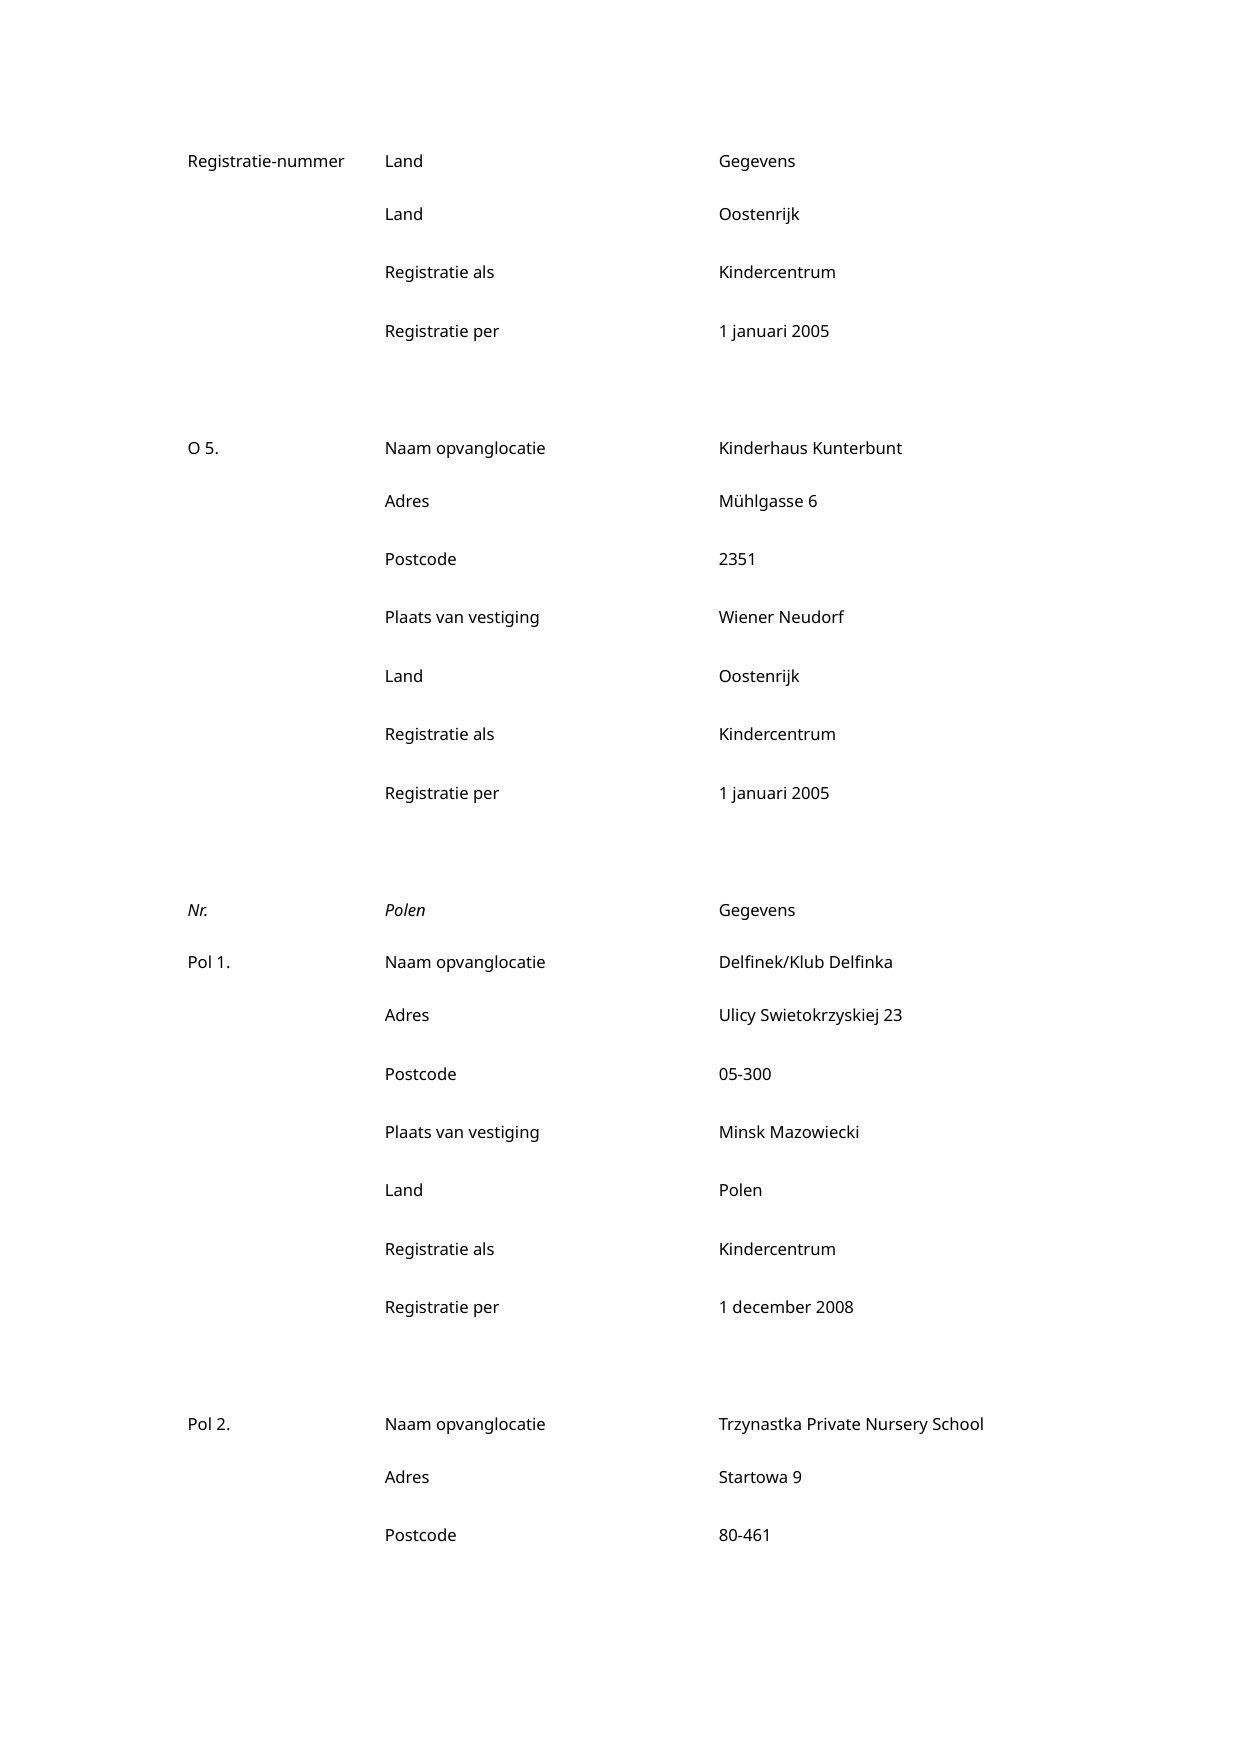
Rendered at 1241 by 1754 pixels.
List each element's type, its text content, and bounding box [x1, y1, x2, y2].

table_cell Delfinek/Klub Delfinka [719, 951, 1053, 1004]
table_cell [188, 1062, 384, 1121]
table_cell Kindercentrum [719, 723, 1053, 781]
table_cell Minsk Mazowiecki [719, 1121, 1053, 1179]
table_cell Land [385, 1179, 718, 1237]
table_cell [188, 665, 384, 723]
table_cell Polen [385, 898, 718, 951]
table_cell [385, 1354, 718, 1413]
table_cell [188, 203, 384, 261]
table_cell Naam opvanglocatie [385, 436, 718, 489]
table_cell [719, 378, 1053, 436]
table_cell [188, 1296, 384, 1354]
table_cell [188, 1524, 384, 1582]
table_cell Pol 1. [188, 951, 384, 1004]
table_cell Oostenrijk [719, 665, 1053, 723]
table_cell Mühlgasse 6 [719, 489, 1053, 548]
table_cell 2351 [719, 548, 1053, 606]
table_cell [719, 1354, 1053, 1413]
table_cell Nr. [188, 898, 384, 951]
table_cell Kinderhaus Kunterbunt [719, 436, 1053, 489]
table_cell Registratie als [385, 1238, 718, 1296]
table_cell [188, 320, 384, 378]
table_cell Registratie als [385, 261, 718, 319]
table_cell 05-300 [719, 1062, 1053, 1121]
table_cell [188, 1238, 384, 1296]
table_cell Trzynastka Private Nursery School [719, 1413, 1053, 1465]
table_cell [385, 840, 718, 898]
table_cell [188, 723, 384, 781]
table_cell Plaats van vestiging [385, 606, 718, 664]
table_cell Postcode [385, 548, 718, 606]
table_cell Oostenrijk [719, 203, 1053, 261]
table_cell [188, 781, 384, 840]
table_cell Registratie per [385, 1296, 718, 1354]
table_cell O 5. [188, 436, 384, 489]
table_cell Postcode [385, 1062, 718, 1121]
table_cell Startowa 9 [719, 1465, 1053, 1524]
table_cell Kindercentrum [719, 261, 1053, 319]
table_cell [188, 606, 384, 664]
table_cell 1 januari 2005 [719, 781, 1053, 840]
table_header Registratie-nummer [188, 150, 384, 203]
table_cell Land [385, 203, 718, 261]
table_cell Adres [385, 1465, 718, 1524]
table_cell Adres [385, 1004, 718, 1062]
table_cell 1 januari 2005 [719, 320, 1053, 378]
table_cell Registratie per [385, 781, 718, 840]
table_cell Wiener Neudorf [719, 606, 1053, 664]
table_cell [188, 1354, 384, 1413]
table_cell Registratie als [385, 723, 718, 781]
table_cell [188, 548, 384, 606]
table_cell Postcode [385, 1524, 718, 1582]
table_cell [188, 1465, 384, 1524]
table_cell Land [385, 665, 718, 723]
table_cell [188, 261, 384, 319]
table_cell [188, 489, 384, 548]
table_cell [385, 378, 718, 436]
table_cell Kindercentrum [719, 1238, 1053, 1296]
table_cell [188, 840, 384, 898]
table_cell Gegevens [719, 898, 1053, 951]
table_cell [188, 1004, 384, 1062]
table_cell [188, 378, 384, 436]
table_header Land [385, 150, 718, 203]
table_cell [719, 840, 1053, 898]
table_cell Pol 2. [188, 1413, 384, 1465]
table_cell [188, 1121, 384, 1179]
table_cell Polen [719, 1179, 1053, 1237]
table_cell 1 december 2008 [719, 1296, 1053, 1354]
table_cell Registratie per [385, 320, 718, 378]
table_header Gegevens [719, 150, 1053, 203]
table_cell Naam opvanglocatie [385, 951, 718, 1004]
table_cell Ulicy Swietokrzyskiej 23 [719, 1004, 1053, 1062]
table_cell Naam opvanglocatie [385, 1413, 718, 1465]
table_cell [188, 1179, 384, 1237]
table_cell Adres [385, 489, 718, 548]
table_cell Plaats van vestiging [385, 1121, 718, 1179]
table_cell 80-461 [719, 1524, 1053, 1582]
